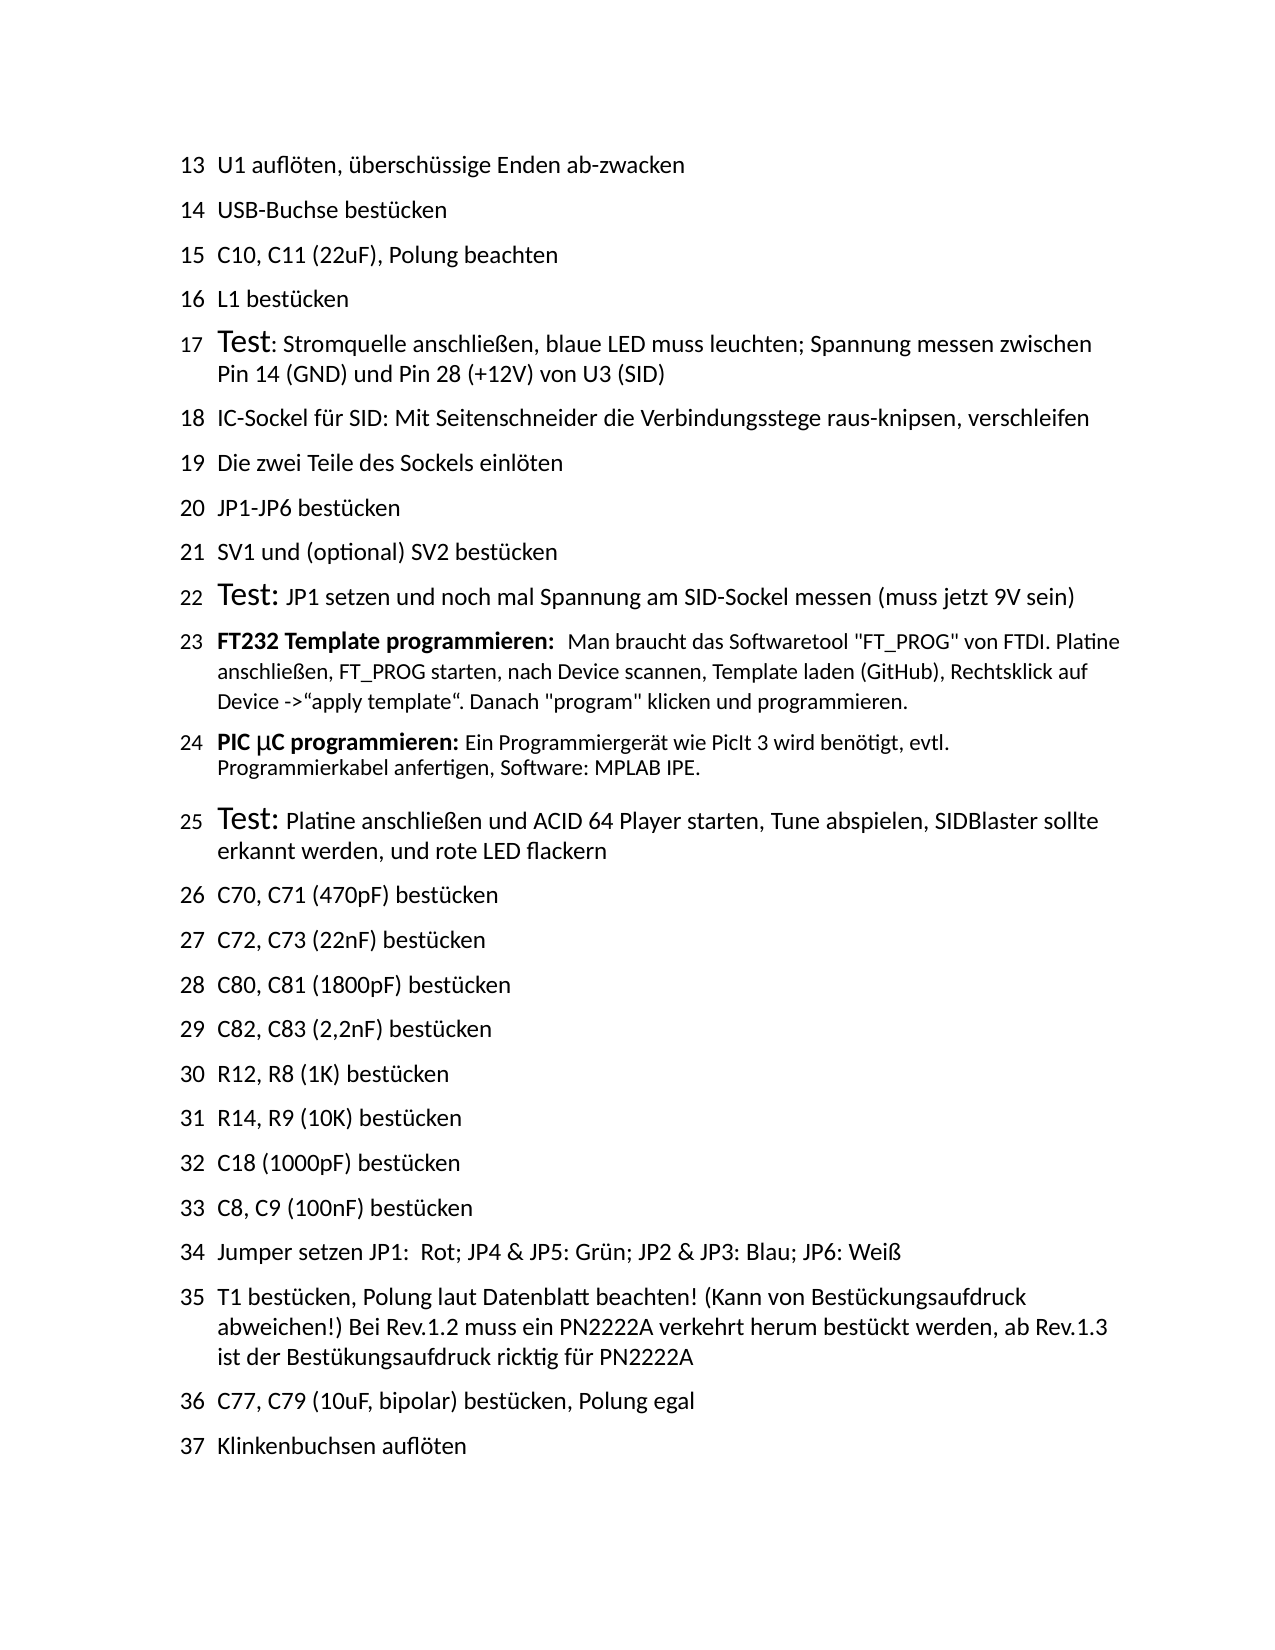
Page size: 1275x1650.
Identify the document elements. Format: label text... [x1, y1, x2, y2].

list Klinkenbuchsen auflöten [179, 1430, 1125, 1460]
list U1 auflöten, überschüssige Enden ab-zwacken [179, 150, 1125, 180]
list C82, C83 (2,2nF) bestücken [179, 1014, 1125, 1044]
list Test: Stromquelle anschließen, blaue LED muss leuchten; Spannung messen zwischen Pin 14 (GND) und Pin 28 (+12V) von U3 (SID) [179, 328, 1125, 388]
list T1 bestücken, Polung laut Datenblatt beachten! (Kann von Bestückungsaufdruck abweichen!) Bei Rev.1.2 muss ein PN2222A verkehrt herum bestückt werden, ab Rev.1.3 ist der Bestükungsaufdruck ricktig für PN2222A [179, 1281, 1125, 1371]
list L1 bestücken [179, 284, 1125, 314]
list C18 (1000pF) bestücken [179, 1147, 1125, 1177]
list C8, C9 (100nF) bestücken [179, 1192, 1125, 1222]
list C80, C81 (1800pF) bestücken [179, 969, 1125, 999]
list Test: Platine anschließen und ACID 64 Player starten, Tune abspielen, SIDBlaster sollte erkannt werden, und rote LED flackern [179, 805, 1125, 865]
list C72, C73 (22nF) bestücken [179, 924, 1125, 954]
list Test: JP1 setzen und noch mal Spannung am SID-Sockel messen (muss jetzt 9V sein) [179, 581, 1125, 611]
list PIC µC programmieren: Ein Programmiergerät wie PicIt 3 wird benötigt, evtl. Programmierkabel anfertigen, Software: MPLAB IPE. [179, 730, 1125, 805]
list USB-Buchse bestücken [179, 194, 1125, 224]
list IC-Sockel für SID: Mit Seitenschneider die Verbindungsstege raus-knipsen, verschleifen [179, 403, 1125, 433]
list JP1-JP6 bestücken [179, 492, 1125, 522]
list R14, R9 (10K) bestücken [179, 1103, 1125, 1133]
list C10, C11 (22uF), Polung beachten [179, 239, 1125, 269]
list C70, C71 (470pF) bestücken [179, 880, 1125, 910]
list R12, R8 (1K) bestücken [179, 1058, 1125, 1088]
list SV1 und (optional) SV2 bestücken [179, 537, 1125, 567]
list C77, C79 (10uF, bipolar) bestücken, Polung egal [179, 1386, 1125, 1416]
list Jumper setzen JP1: Rot; JP4 & JP5: Grün; JP2 & JP3: Blau; JP6: Weiß [179, 1237, 1125, 1267]
list FT232 Template programmieren: Man braucht das Softwaretool "FT_PROG" von FTDI. Platine anschließen, FT_PROG starten, nach Device scannen, Template laden (GitHub), Rechtsklick auf Device ->“apply template“. Danach "program" klicken und programmieren. [179, 626, 1125, 716]
list Die zwei Teile des Sockels einlöten [179, 447, 1125, 477]
